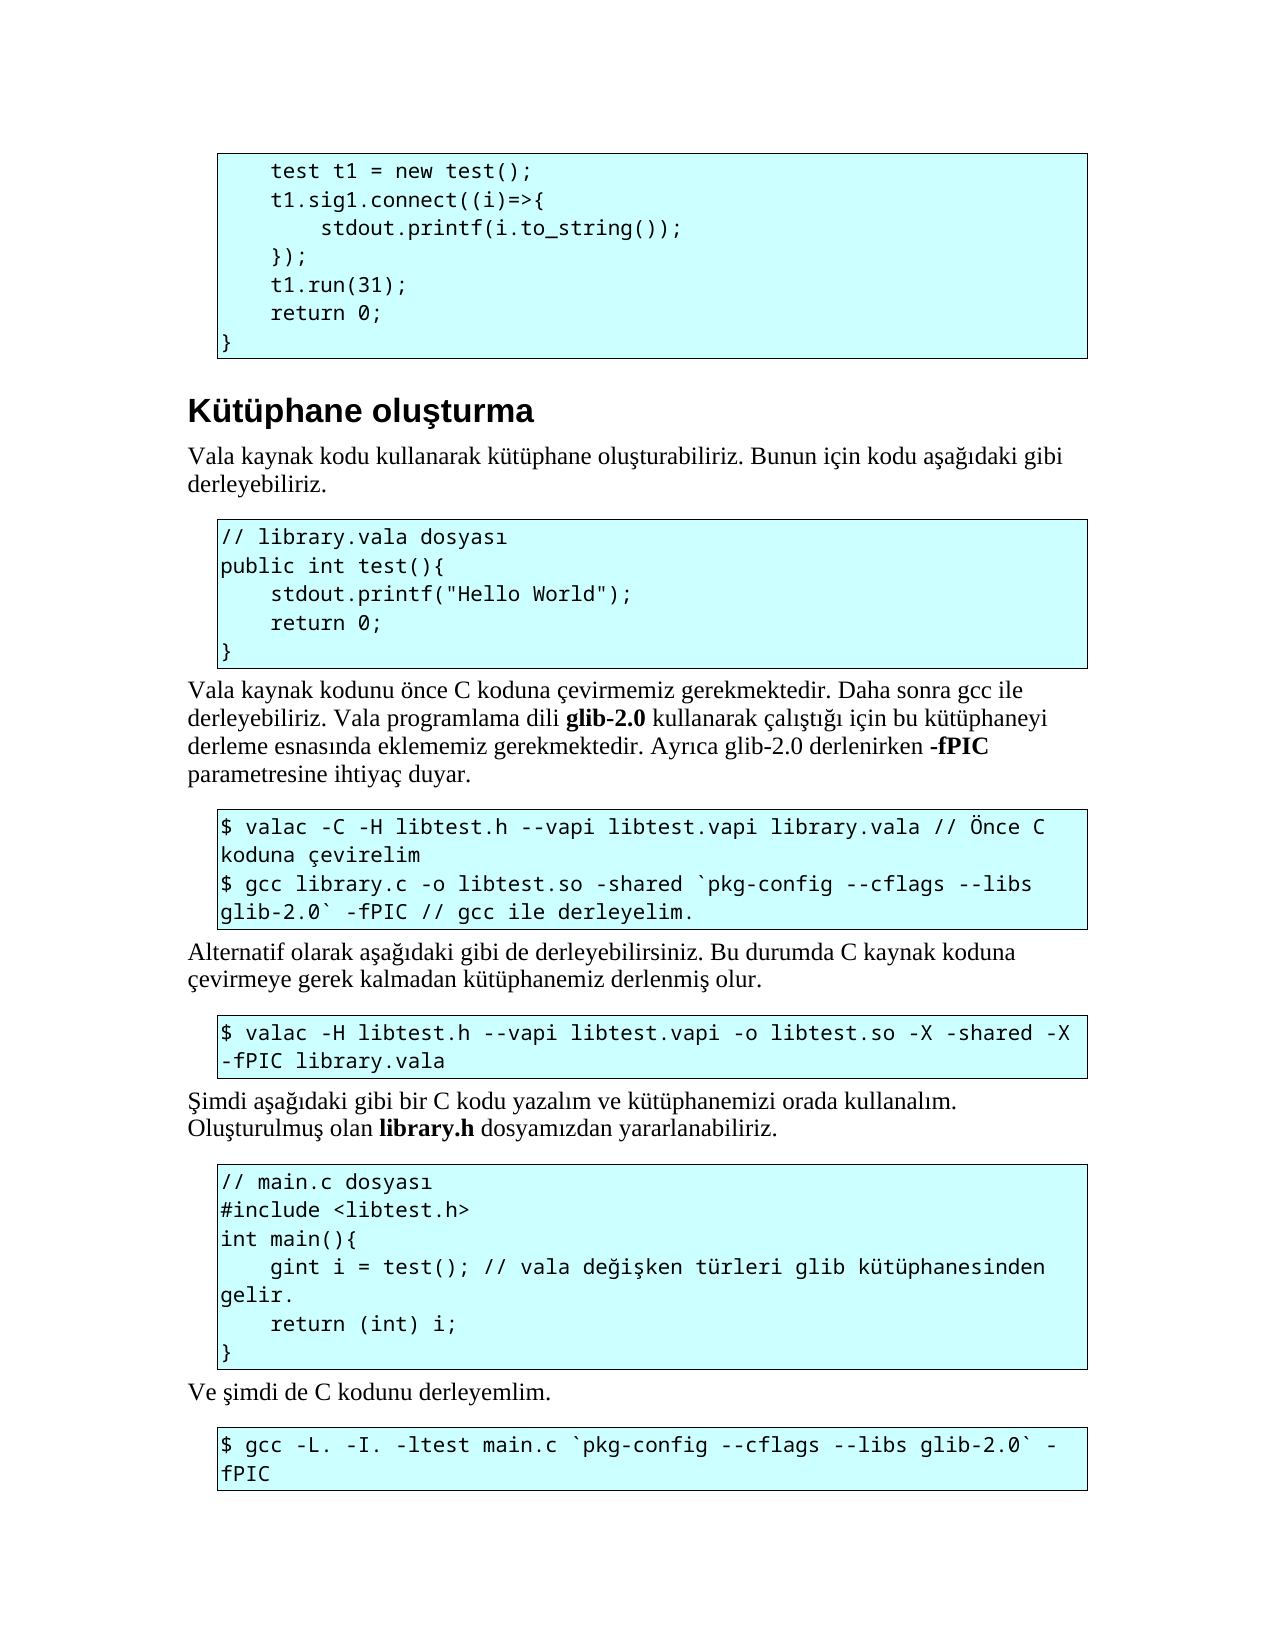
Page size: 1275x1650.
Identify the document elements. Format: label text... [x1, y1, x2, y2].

text $ valac -C -H libtest.h --vapi libtest.vapi library.vala // Önce C koduna çevirelim $ gcc library.c -o libtest.so -shared `pkg-config --cflags --libs glib-2.0` -fPIC // gcc ile derleyelim. [218, 810, 1087, 929]
text $ valac -H libtest.h --vapi libtest.vapi -o libtest.so -X -shared -X -fPIC library.vala [218, 1016, 1087, 1078]
text $ gcc -L. -I. -ltest main.c `pkg-config --cflags --libs glib-2.0` -fPIC [218, 1428, 1087, 1490]
text Şimdi aşağıdaki gibi bir C kodu yazalım ve kütüphanemizi orada kullanalım. Oluşturulmuş olan library.h dosyamızdan yararlanabiliriz. [187, 1087, 1087, 1142]
text // library.vala dosyası public int test(){ stdout.printf("Hello World"); return 0; } [218, 520, 1087, 668]
text Vala kaynak kodunu önce C koduna çevirmemiz gerekmektedir. Daha sonra gcc ile derleyebiliriz. Vala programlama dili glib-2.0 kullanarak çalıştığı için bu kütüphaneyi derleme esnasında eklememiz gerekmektedir. Ayrıca glib-2.0 derlenirken -fPIC parametresine ihtiyaç duyar. [187, 677, 1087, 787]
text // main.c dosyası #include <libtest.h> int main(){ gint i = test(); // vala değişken türleri glib kütüphanesinden gelir. return (int) i; } [218, 1165, 1087, 1369]
text Alternatif olarak aşağıdaki gibi de derleyebilirsiniz. Bu durumda C kaynak koduna çevirmeye gerek kalmadan kütüphanemiz derlenmiş olur. [187, 938, 1087, 993]
text Ve şimdi de C kodunu derleyemlim. [187, 1378, 1087, 1406]
text Vala kaynak kodu kullanarak kütüphane oluşturabiliriz. Bunun için kodu aşağıdaki gibi derleyebiliriz. [187, 442, 1087, 498]
text test t1 = new test(); t1.sig1.connect((i)=>{ stdout.printf(i.to_string()); }); t1.run(31); return 0; } [218, 154, 1087, 358]
subtitle Kütüphane oluşturma [187, 392, 1087, 430]
